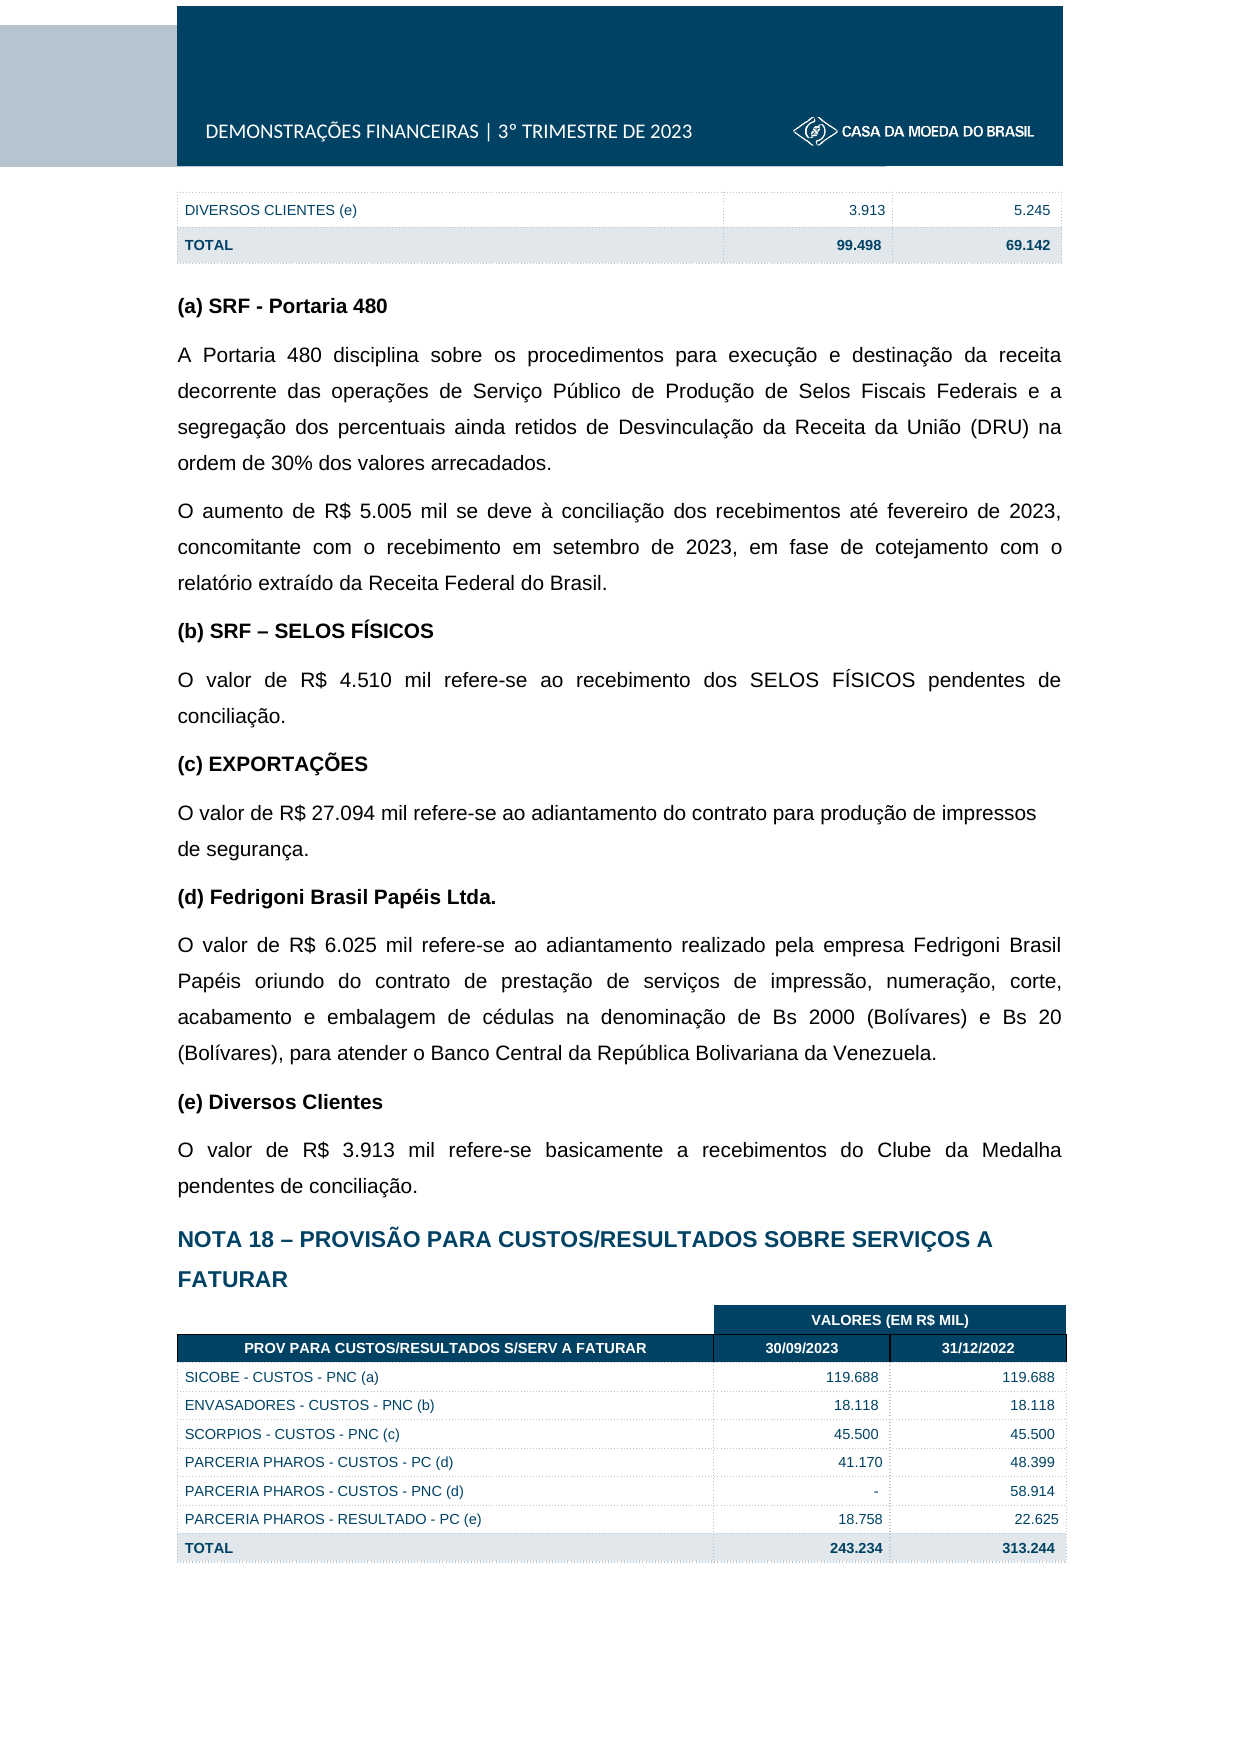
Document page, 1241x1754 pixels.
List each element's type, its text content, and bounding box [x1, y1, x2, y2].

table_cell 18.758 [714, 1505, 890, 1533]
table_cell [714, 1561, 890, 1579]
table_cell 31/12/2022 [891, 1335, 1066, 1362]
text (b) SRF – SELOS FÍSICOS [177, 619, 1063, 643]
table_cell 18.118 [890, 1391, 1066, 1419]
text O valor de R$ 27.094 mil refere-se ao adiantamento do contrato para produção de impressos de segurança. [177, 800, 1063, 860]
text (e) Diversos Clientes [177, 1089, 1063, 1113]
table_cell 119.688 [714, 1362, 890, 1391]
table_cell TOTAL [177, 227, 724, 263]
table_header [177, 1305, 714, 1334]
table_cell PARCERIA PHAROS - CUSTOS - PNC (d) [177, 1476, 714, 1504]
text O valor de R$ 6.025 mil refere-se ao adiantamento realizado pela empresa Fedrigoni Brasil Papéis oriundo do contrato de prestação de serviços de impressão, numeração, corte, acabamento e embalagem de cédulas na denominação de Bs 2000 (Bolívares) e Bs 20 (Bolívares), para atender o Banco Central da República Bolivariana da Venezuela. [177, 933, 1063, 1065]
table_cell PROV PARA CUSTOS/RESULTADOS S/SERV A FATURAR [178, 1335, 713, 1362]
table_cell 18.118 [714, 1391, 890, 1419]
table_cell SCORPIOS - CUSTOS - PNC (c) [177, 1419, 714, 1448]
table_cell 99.498 [724, 227, 893, 263]
text O valor de R$ 3.913 mil refere-se basicamente a recebimentos do Clube da Medalha pendentes de conciliação. [177, 1138, 1063, 1198]
table_cell 58.914 [890, 1476, 1066, 1504]
table_cell 22.625 [890, 1505, 1066, 1533]
table_cell ENVASADORES - CUSTOS - PNC (b) [177, 1391, 714, 1419]
table_cell 30/09/2023 [714, 1335, 889, 1362]
table_cell - [714, 1476, 890, 1504]
table_cell 69.142 [893, 227, 1062, 263]
text (a) SRF - Portaria 480 [177, 294, 1063, 318]
table_cell 313.244 [890, 1533, 1066, 1561]
table_cell 48.399 [890, 1448, 1066, 1476]
table_cell 45.500 [890, 1419, 1066, 1448]
text O aumento de R$ 5.005 mil se deve à conciliação dos recebimentos até fevereiro de 2023, concomitante com o recebimento em setembro de 2023, em fase de cotejamento com o relatório extraído da Receita Federal do Brasil. [177, 499, 1063, 595]
table_cell SICOBE - CUSTOS - PNC (a) [177, 1362, 714, 1391]
subtitle NOTA 18 – PROVISÃO PARA CUSTOS/RESULTADOS SOBRE SERVIÇOS A FATURAR [177, 1226, 1063, 1292]
table_cell 45.500 [714, 1419, 890, 1448]
table_cell [177, 1561, 714, 1579]
text A Portaria 480 disciplina sobre os procedimentos para execução e destinação da receita decorrente das operações de Serviço Público de Produção de Selos Fiscais Federais e a segregação dos percentuais ainda retidos de Desvinculação da Receita da União (DRU) na ordem de 30% dos valores arrecadados. [177, 343, 1063, 474]
table_cell 41.170 [714, 1448, 890, 1476]
table_cell 119.688 [890, 1362, 1066, 1391]
text (c) EXPORTAÇÕES [177, 752, 1063, 776]
table_cell 3.913 [724, 192, 893, 227]
table_cell [890, 1561, 1066, 1579]
table_header VALORES (EM R$ MIL) [714, 1305, 1066, 1334]
table_cell DIVERSOS CLIENTES (e) [177, 192, 724, 227]
text (d) Fedrigoni Brasil Papéis Ltda. [177, 885, 1063, 909]
table_cell TOTAL [177, 1533, 714, 1561]
table_cell PARCERIA PHAROS - RESULTADO - PC (e) [177, 1505, 714, 1533]
table_cell 243.234 [714, 1533, 890, 1561]
table_cell PARCERIA PHAROS - CUSTOS - PC (d) [177, 1448, 714, 1476]
table_cell 5.245 [893, 192, 1062, 227]
text O valor de R$ 4.510 mil refere-se ao recebimento dos SELOS FÍSICOS pendentes de conciliação. [177, 668, 1063, 727]
